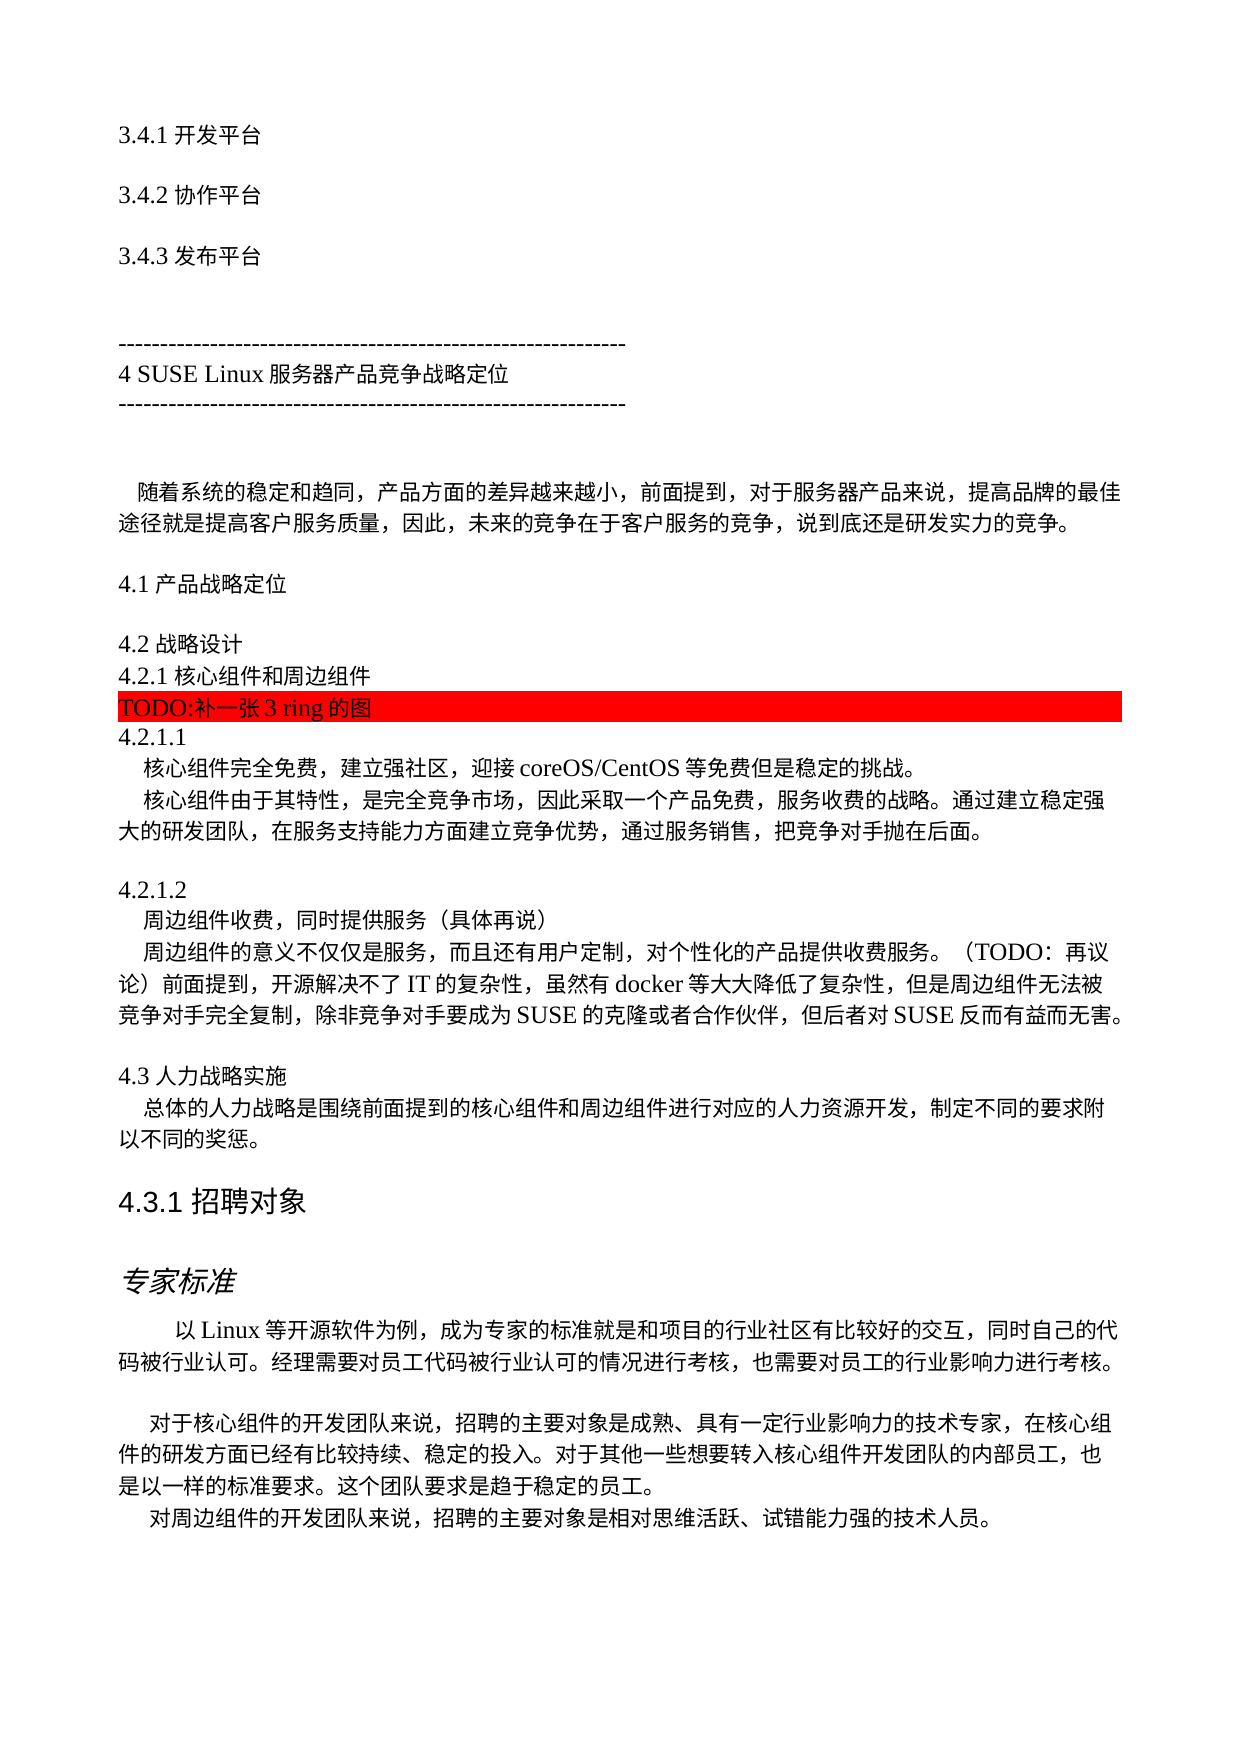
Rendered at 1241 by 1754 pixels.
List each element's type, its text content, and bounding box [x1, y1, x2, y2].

text 4.3 人力战略实施 [118, 1059, 1122, 1091]
text 对周边组件的开发团队来说，招聘的主要对象是相对思维活跃、试错能力强的技术人员。 [118, 1501, 1122, 1532]
text 专家标准 [118, 1259, 1122, 1301]
text 4.3.1 招聘对象 [118, 1179, 1122, 1221]
text 周边组件收费，同时提供服务（具体再说） [118, 903, 1122, 935]
text 核心组件由于其特性，是完全竞争市场，因此采取一个产品免费，服务收费的战略。通过建立稳定强大的研发团队，在服务支持能力方面建立竞争优势，通过服务销售，把竞争对手抛在后面。 [118, 783, 1122, 846]
text 3.4.3 发布平台 [118, 239, 1122, 271]
text 核心组件完全免费，建立强社区，迎接coreOS/CentOS等免费但是稳定的挑战。 [118, 751, 1122, 783]
text 4.2.1.1 [118, 722, 1122, 751]
text 以Linux等开源软件为例，成为专家的标准就是和项目的行业社区有比较好的交互，同时自己的代码被行业认可。经理需要对员工代码被行业认可的情况进行考核，也需要对员工的行业影响力进行考核。 [118, 1313, 1122, 1377]
text 周边组件的意义不仅仅是服务，而且还有用户定制，对个性化的产品提供收费服务。（TODO：再议论）前面提到，开源解决不了IT的复杂性，虽然有docker等大大降低了复杂性，但是周边组件无法被竞争对手完全复制，除非竞争对手要成为SUSE的克隆或者合作伙伴，但后者对SUSE反而有益而无害。 [118, 935, 1122, 1030]
text TODO:补一张3 ring的图 [118, 691, 1122, 722]
text 对于核心组件的开发团队来说，招聘的主要对象是成熟、具有一定行业影响力的技术专家，在核心组件的研发方面已经有比较持续、稳定的投入。对于其他一些想要转入核心组件开发团队的内部员工，也是以一样的标准要求。这个团队要求是趋于稳定的员工。 [118, 1406, 1122, 1501]
text 4 SUSE Linux服务器产品竞争战略定位 [118, 357, 1122, 388]
text 3.4.2 协作平台 [118, 178, 1122, 210]
text ------------------------------------------------------------- [118, 388, 1122, 417]
text 4.2.1 核心组件和周边组件 [118, 659, 1122, 691]
text 4.2 战略设计 [118, 627, 1122, 659]
text 4.2.1.2 [118, 875, 1122, 903]
text 随着系统的稳定和趋同，产品方面的差异越来越小，前面提到，对于服务器产品来说，提高品牌的最佳途径就是提高客户服务质量，因此，未来的竞争在于客户服务的竞争，说到底还是研发实力的竞争。 [118, 475, 1122, 538]
text 总体的人力战略是围绕前面提到的核心组件和周边组件进行对应的人力资源开发，制定不同的要求附以不同的奖惩。 [118, 1091, 1122, 1154]
text 4.1 产品战略定位 [118, 567, 1122, 598]
text ------------------------------------------------------------- [118, 328, 1122, 357]
text 3.4.1 开发平台 [118, 118, 1122, 150]
